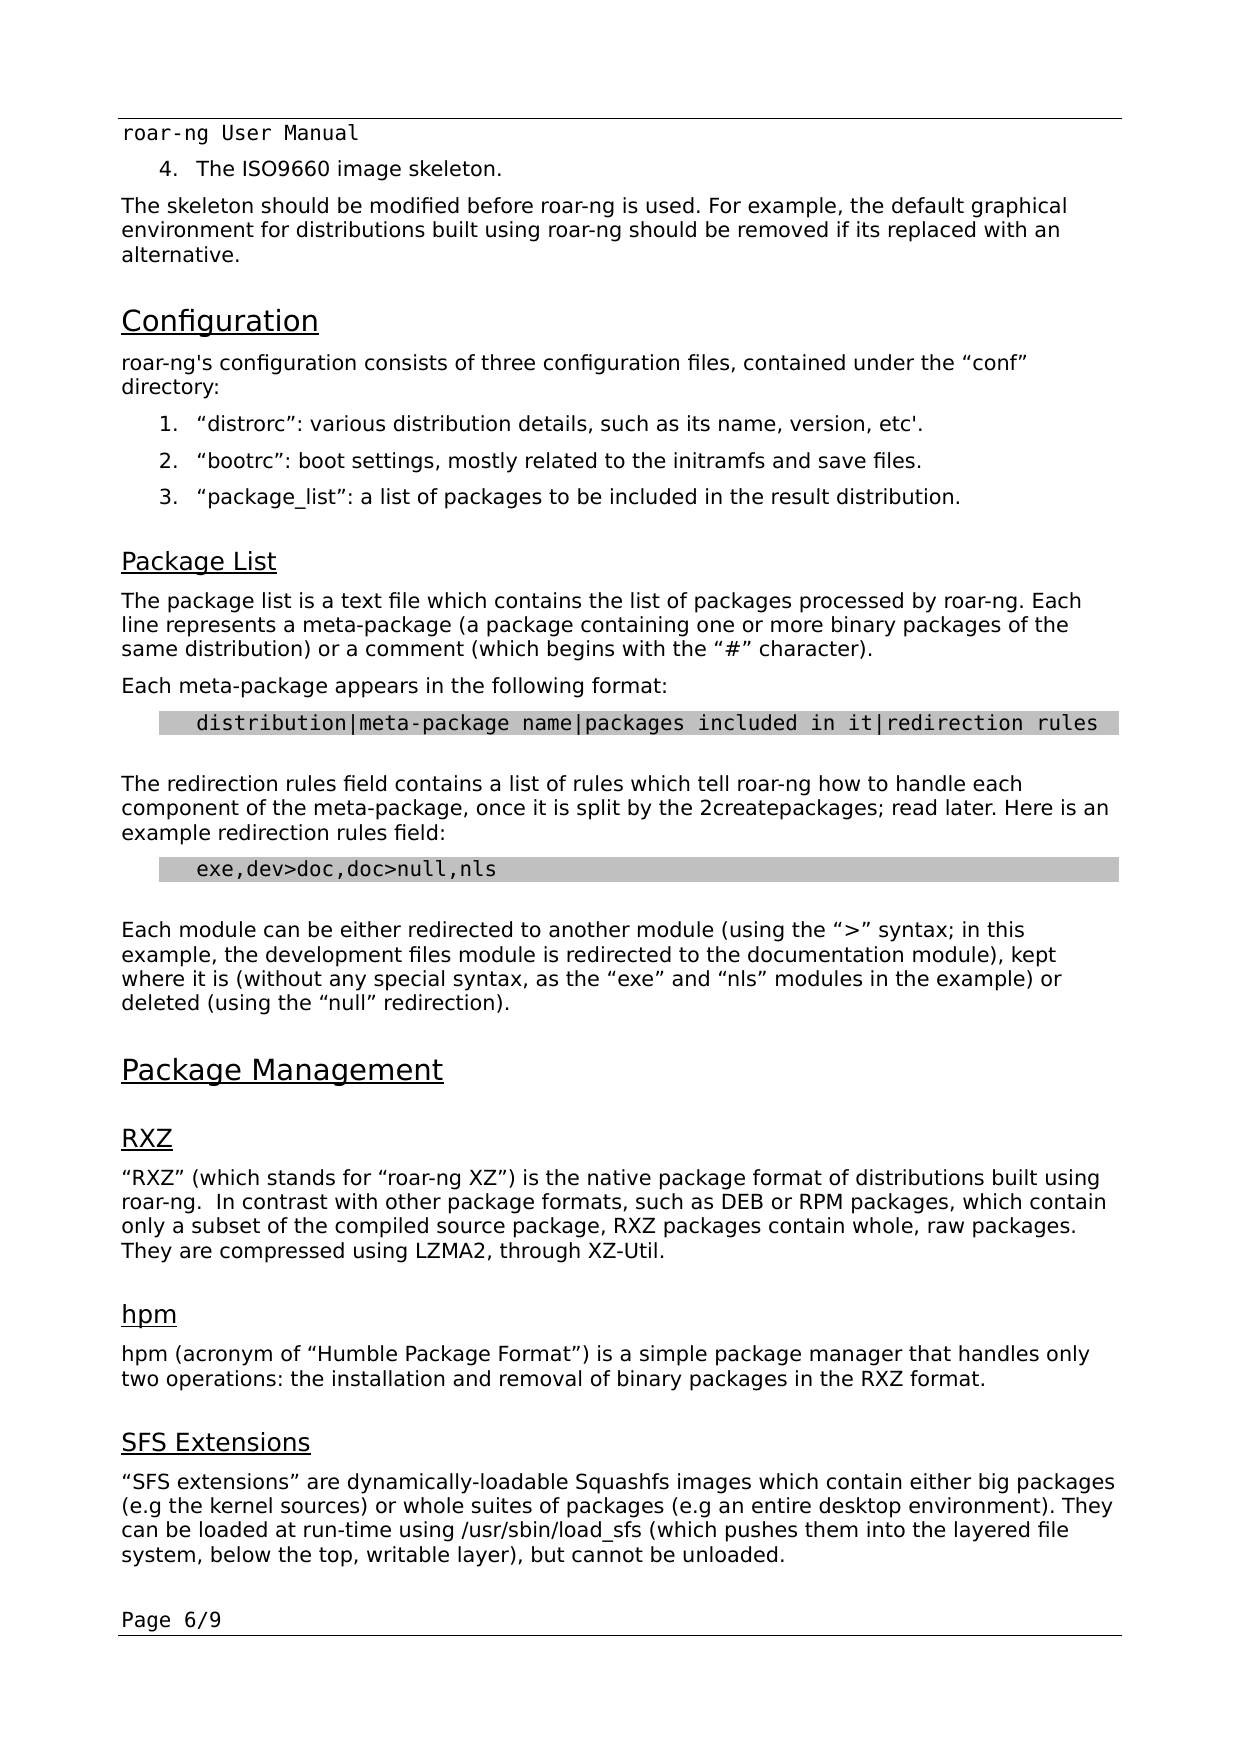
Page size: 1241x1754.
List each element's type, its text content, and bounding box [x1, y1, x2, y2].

list “distrorc”: various distribution details, such as its name, version, etc'. [159, 412, 1119, 436]
list The ISO9660 image skeleton. [159, 157, 1119, 182]
text roar-ng's configuration consists of three configuration files, contained under the “conf” directory: [121, 351, 1119, 399]
subtitle hpm [121, 1301, 1119, 1330]
subtitle Package List [121, 547, 1119, 576]
list “package_list”: a list of packages to be included in the result distribution. [159, 485, 1119, 510]
list distribution|meta-package name|packages included in it|redirection rules [159, 711, 1119, 735]
subtitle Package Management [121, 1053, 1119, 1087]
list “bootrc”: boot settings, mostly related to the initramfs and save files. [159, 449, 1119, 473]
text The package list is a text file which contains the list of packages processed by roar-ng. Each line represents a meta-package (a package containing one or more binary packages of the same distribution) or a comment (which begins with the “#” character). [121, 589, 1119, 662]
text The redirection rules field contains a list of rules which tell roar-ng how to handle each component of the meta-package, once it is split by the 2createpackages; read later. Here is an example redirection rules field: [121, 772, 1119, 845]
text Each module can be either redirected to another module (using the “>” syntax; in this example, the development files module is redirected to the documentation module), kept where it is (without any special syntax, as the “exe” and “nls” modules in the example) or deleted (using the “null” redirection). [121, 918, 1119, 1015]
list exe,dev>doc,doc>null,nls [159, 857, 1119, 882]
subtitle Configuration [121, 304, 1119, 338]
subtitle RXZ [121, 1124, 1119, 1153]
text The skeleton should be modified before roar-ng is used. For example, the default graphical environment for distributions built using roar-ng should be removed if its replaced with an alternative. [121, 194, 1119, 267]
subtitle SFS Extensions [121, 1428, 1119, 1457]
text “SFS extensions” are dynamically-loadable Squashfs images which contain either big packages (e.g the kernel sources) or whole suites of packages (e.g an entire desktop environment). They can be loaded at run-time using /usr/sbin/load_sfs (which pushes them into the layered file system, below the top, writable layer), but cannot be unloaded. [121, 1470, 1119, 1567]
text Each meta-package appears in the following format: [121, 674, 1119, 698]
text hpm (acronym of “Humble Package Format”) is a simple package manager that handles only two operations: the installation and removal of binary packages in the RXZ format. [121, 1342, 1119, 1391]
text “RXZ” (which stands for “roar-ng XZ”) is the native package format of distributions built using roar-ng. In contrast with other package formats, such as DEB or RPM packages, which contain only a subset of the compiled source package, RXZ packages contain whole, raw packages. They are compressed using LZMA2, through XZ-Util. [121, 1166, 1119, 1263]
